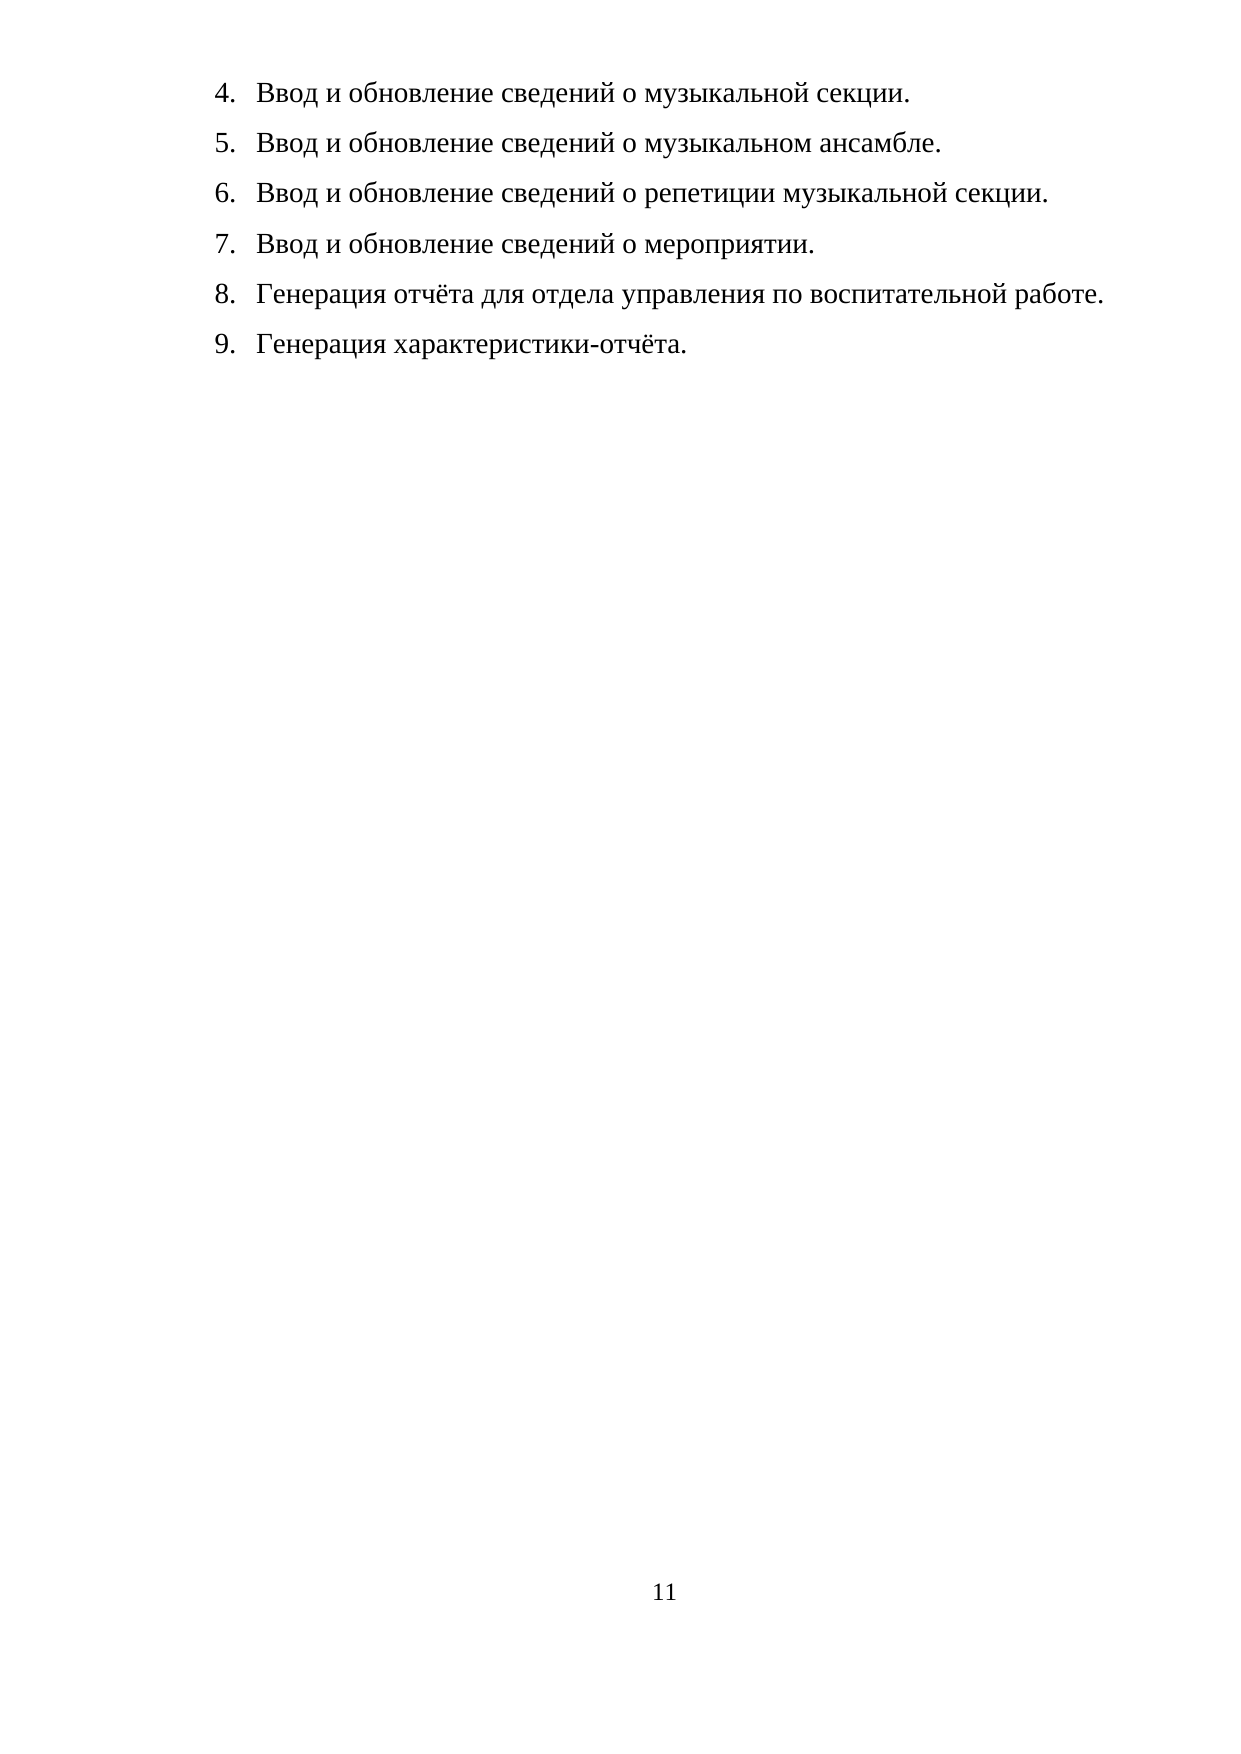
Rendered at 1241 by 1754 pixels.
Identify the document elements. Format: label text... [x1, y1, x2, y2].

list Ввод и обновление сведений о музыкальном ансамбле. [214, 125, 1152, 159]
list Генерация характеристики-отчёта. [214, 327, 1152, 360]
list Ввод и обновление сведений о мероприятии. [214, 226, 1152, 259]
list Генерация отчёта для отдела управления по воспитательной работе. [214, 276, 1152, 310]
list Ввод и обновление сведений о музыкальной секции. [214, 75, 1152, 108]
list Ввод и обновление сведений о репетиции музыкальной секции. [214, 176, 1152, 209]
